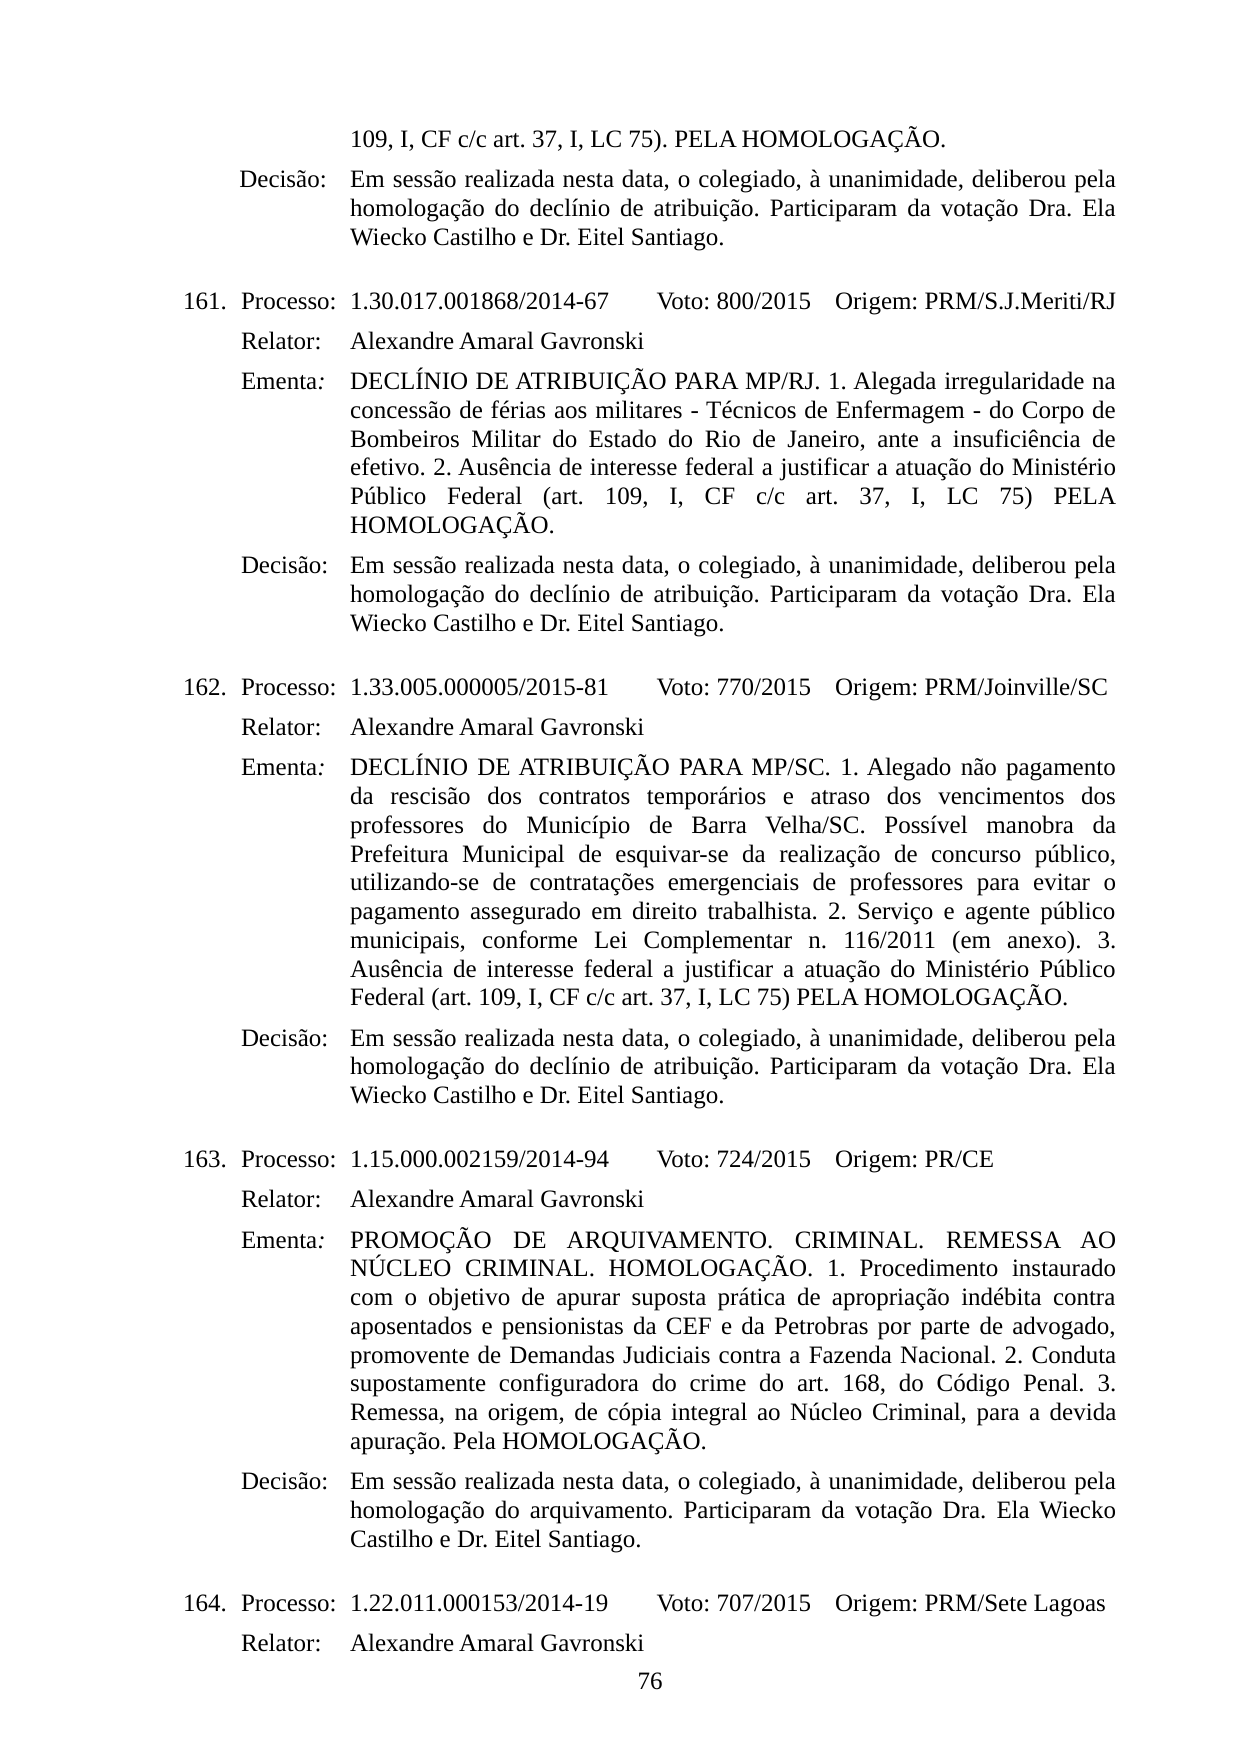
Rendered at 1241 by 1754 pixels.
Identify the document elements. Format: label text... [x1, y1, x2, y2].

table_cell Alexandre Amaral Gavronski [344, 320, 1122, 361]
table_header Processo: [235, 1582, 344, 1622]
table_header Voto: 724/2015 [651, 1139, 829, 1179]
table_header Origem: PRM/Joinville/SC [829, 666, 1122, 706]
table_cell [177, 706, 235, 747]
table_header Voto: 800/2015 [651, 280, 829, 320]
table_cell Decisão: [235, 545, 344, 642]
table_cell Decisão: [235, 1461, 344, 1558]
table_cell 109, I, CF c/c art. 37, I, LC 75). PELA HOMOLOGAÇÃO. [344, 118, 1122, 158]
table_cell Alexandre Amaral Gavronski [344, 1179, 1122, 1219]
table_cell Alexandre Amaral Gavronski [344, 706, 1122, 747]
table_cell Ementa: [235, 361, 344, 544]
table_cell [177, 158, 233, 256]
table_header Origem: PR/CE [829, 1139, 1122, 1179]
table_cell Em sessão realizada nesta data, o colegiado, à unanimidade, deliberou pela homologação do declínio de atribuição. Participaram da votação Dra. Ela Wiecko Castilho e Dr. Eitel Santiago. [344, 158, 1122, 256]
table_header 1.30.017.001868/2014-67 [344, 280, 651, 320]
table_cell Relator: [235, 706, 344, 747]
table_cell DECLÍNIO DE ATRIBUIÇÃO PARA MP/RJ. 1. Alegada irregularidade na concessão de férias aos militares - Técnicos de Enfermagem - do Corpo de Bombeiros Militar do Estado do Rio de Janeiro, ante a insuficiência de efetivo. 2. Ausência de interesse federal a justificar a atuação do Ministério Público Federal (art. 109, I, CF c/c art. 37, I, LC 75) PELA HOMOLOGAÇÃO. [344, 361, 1122, 544]
table_header 1.15.000.002159/2014-94 [344, 1139, 651, 1179]
table_header Origem: PRM/Sete Lagoas [829, 1582, 1122, 1622]
table_cell [177, 320, 235, 361]
table_cell Ementa: [235, 747, 344, 1017]
table_cell Relator: [235, 320, 344, 361]
table_cell [234, 118, 344, 158]
table_header Processo: [235, 280, 344, 320]
table_cell [177, 1219, 235, 1461]
table_cell [177, 1017, 235, 1114]
table_header 163. [177, 1139, 235, 1179]
table_cell [177, 361, 235, 544]
table_cell [177, 747, 235, 1017]
table_header Voto: 707/2015 [651, 1582, 829, 1622]
table_header 161. [177, 280, 235, 320]
table_cell [177, 545, 235, 642]
table_cell [177, 1623, 235, 1663]
table_header 1.22.011.000153/2014-19 [344, 1582, 651, 1622]
table_header 164. [177, 1582, 235, 1622]
table_header Processo: [235, 666, 344, 706]
table_cell PROMOÇÃO DE ARQUIVAMENTO. CRIMINAL. REMESSA AO NÚCLEO CRIMINAL. HOMOLOGAÇÃO. 1. Procedimento instaurado com o objetivo de apurar suposta prática de apropriação indébita contra aposentados e pensionistas da CEF e da Petrobras por parte de advogado, promovente de Demandas Judiciais contra a Fazenda Nacional. 2. Conduta supostamente configuradora do crime do art. 168, do Código Penal. 3. Remessa, na origem, de cópia integral ao Núcleo Criminal, para a devida apuração. Pela HOMOLOGAÇÃO. [344, 1219, 1122, 1461]
table_cell Alexandre Amaral Gavronski [344, 1623, 1122, 1663]
table_cell Em sessão realizada nesta data, o colegiado, à unanimidade, deliberou pela homologação do arquivamento. Participaram da votação Dra. Ela Wiecko Castilho e Dr. Eitel Santiago. [344, 1461, 1122, 1558]
table_header 162. [177, 666, 235, 706]
table_cell Decisão: [234, 158, 344, 256]
table_cell Relator: [235, 1179, 344, 1219]
table_cell [177, 1179, 235, 1219]
table_cell [177, 1461, 235, 1558]
table_header Voto: 770/2015 [651, 666, 829, 706]
table_cell Em sessão realizada nesta data, o colegiado, à unanimidade, deliberou pela homologação do declínio de atribuição. Participaram da votação Dra. Ela Wiecko Castilho e Dr. Eitel Santiago. [344, 1017, 1122, 1114]
table_cell Em sessão realizada nesta data, o colegiado, à unanimidade, deliberou pela homologação do declínio de atribuição. Participaram da votação Dra. Ela Wiecko Castilho e Dr. Eitel Santiago. [344, 545, 1122, 642]
table_cell Decisão: [235, 1017, 344, 1114]
table_cell Relator: [235, 1623, 344, 1663]
table_header 1.33.005.000005/2015-81 [344, 666, 651, 706]
table_header Processo: [235, 1139, 344, 1179]
table_cell DECLÍNIO DE ATRIBUIÇÃO PARA MP/SC. 1. Alegado não pagamento da rescisão dos contratos temporários e atraso dos vencimentos dos professores do Município de Barra Velha/SC. Possível manobra da Prefeitura Municipal de esquivar-se da realização de concurso público, utilizando-se de contratações emergenciais de professores para evitar o pagamento assegurado em direito trabalhista. 2. Serviço e agente público municipais, conforme Lei Complementar n. 116/2011 (em anexo). 3. Ausência de interesse federal a justificar a atuação do Ministério Público Federal (art. 109, I, CF c/c art. 37, I, LC 75) PELA HOMOLOGAÇÃO. [344, 747, 1122, 1017]
table_header Origem: PRM/S.J.Meriti/RJ [829, 280, 1122, 320]
table_cell [177, 118, 233, 158]
table_cell Ementa: [235, 1219, 344, 1461]
